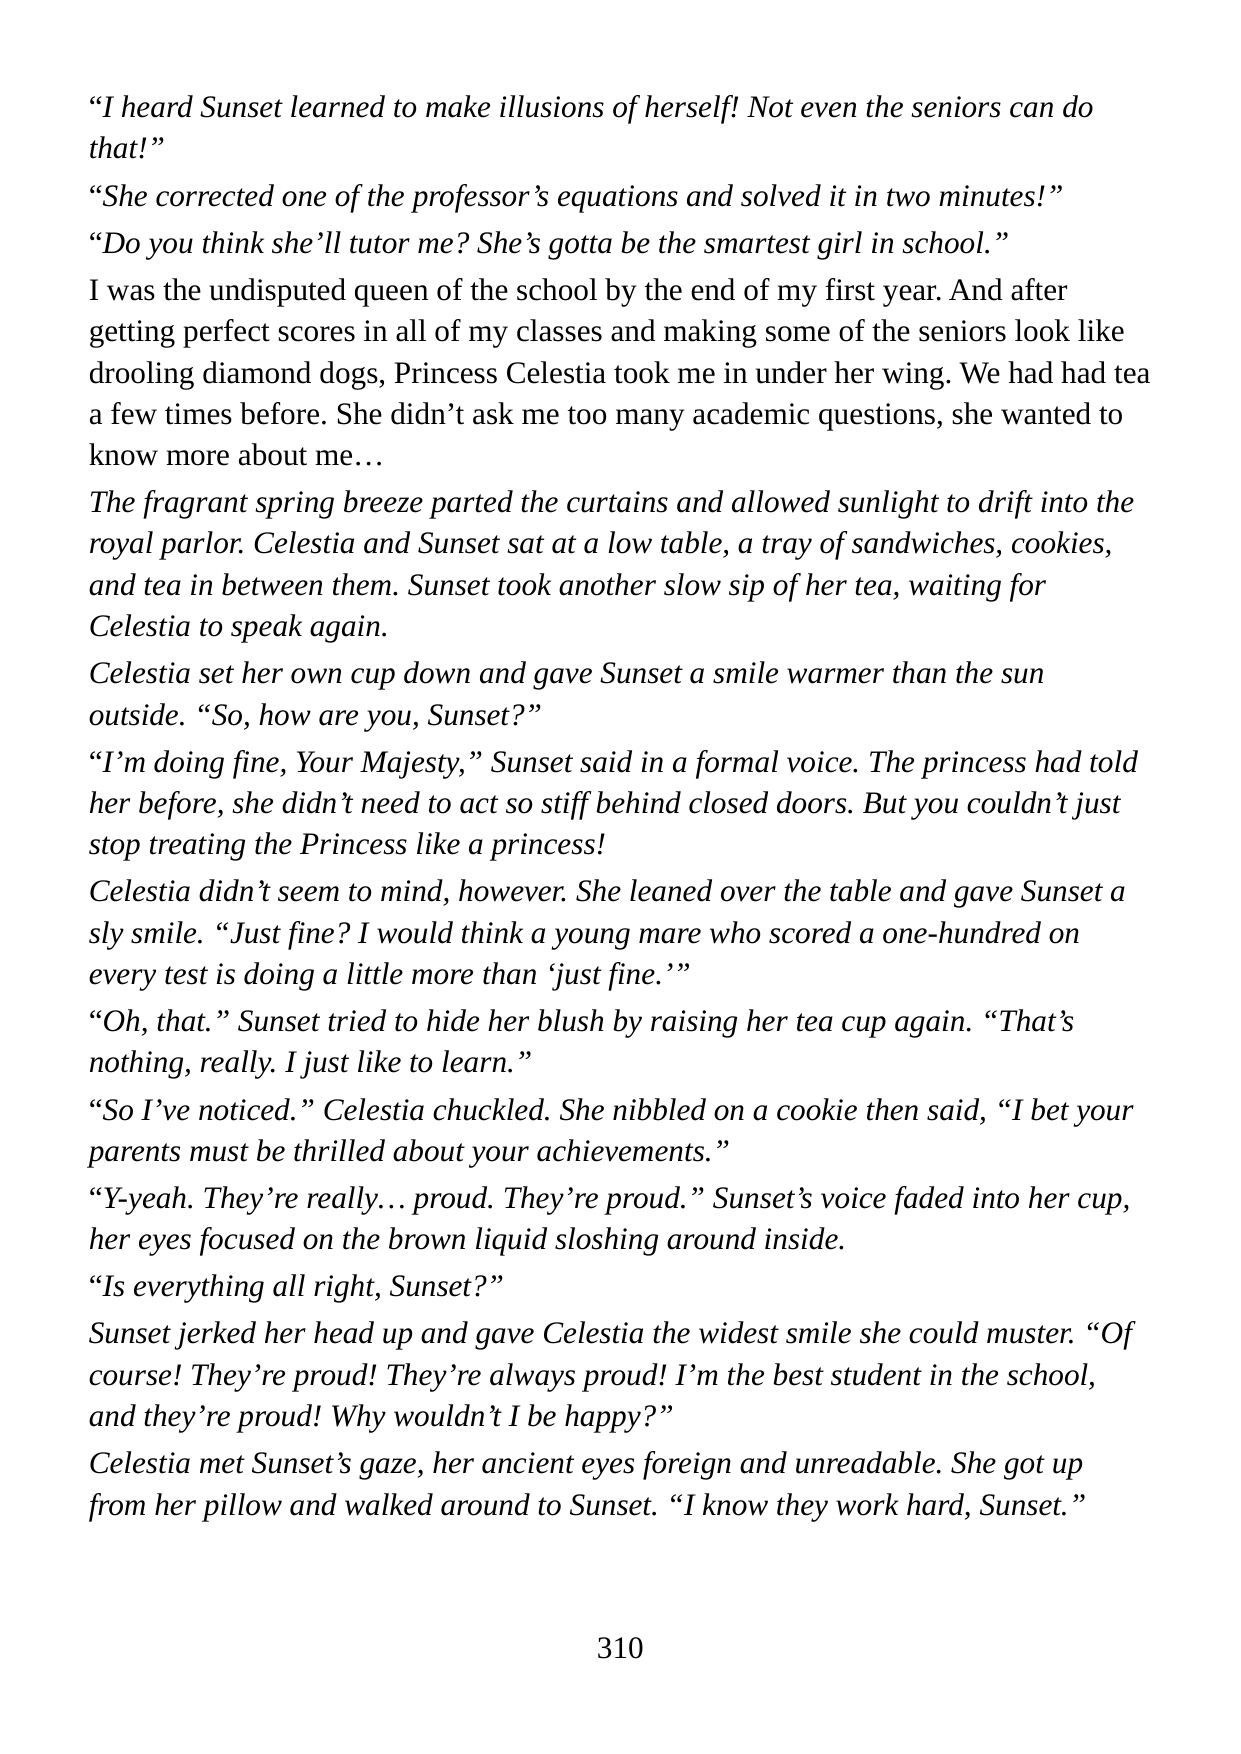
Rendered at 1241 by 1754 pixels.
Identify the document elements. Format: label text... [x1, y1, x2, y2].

text Sunset jerked her head up and gave Celestia the widest smile she could muster. “Of course! They’re proud! They’re always proud! I’m the best student in the school, and they’re proud! Why wouldn’t I be happy?” [88, 1315, 1152, 1433]
text “So I’ve noticed.” Celestia chuckled. She nibbled on a cookie then said, “I bet your parents must be thrilled about your achievements.” [88, 1091, 1152, 1168]
text “She corrected one of the professor’s equations and solved it in two minutes!” [88, 177, 1152, 213]
text The fragrant spring breeze parted the curtains and allowed sunlight to drift into the royal parlor. Celestia and Sunset sat at a low table, a tray of sandwiches, cookies, and tea in between them. Sunset took another slow sip of her tea, waiting for Celestia to speak again. [88, 483, 1152, 643]
text “Is everything all right, Sunset?” [88, 1268, 1152, 1303]
text “I heard Sunset learned to make illusions of herself! Not even the seniors can do that!” [88, 88, 1152, 166]
text I was the undisputed queen of the school by the end of my first year. And after getting perfect scores in all of my classes and making some of the seniors look like drooling diamond dogs, Princess Celestia took me in under her wing. We had had tea a few times before. She didn’t ask me too many academic questions, she wanted to know more about me… [88, 271, 1152, 472]
text “Y-yeah. They’re really… proud. They’re proud.” Sunset’s voice faded into her cup, her eyes focused on the brown liquid sloshing around inside. [88, 1179, 1152, 1256]
text Celestia met Sunset’s gaze, her ancient eyes foreign and unreadable. She got up from her pillow and walked around to Sunset. “I know they work hard, Sunset.” [88, 1444, 1152, 1522]
text “Do you think she’ll tutor me? She’s gotta be the smartest girl in school.” [88, 224, 1152, 260]
text Celestia didn’t seem to mind, however. She leaned over the table and gave Sunset a sly smile. “Just fine? I would think a young mare who scored a one-hundred on every test is doing a little more than ‘just fine.’” [88, 873, 1152, 991]
text Celestia set her own cup down and gave Sunset a smile warmer than the sun outside. “So, how are you, Sunset?” [88, 654, 1152, 732]
text “I’m doing fine, Your Majesty,” Sunset said in a formal voice. The princess had told her before, she didn’t need to act so stiff behind closed doors. But you couldn’t just stop treating the Princess like a princess! [88, 743, 1152, 861]
text “Oh, that.” Sunset tried to hide her blush by raising her tea cup again. “That’s nothing, really. I just like to learn.” [88, 1002, 1152, 1079]
